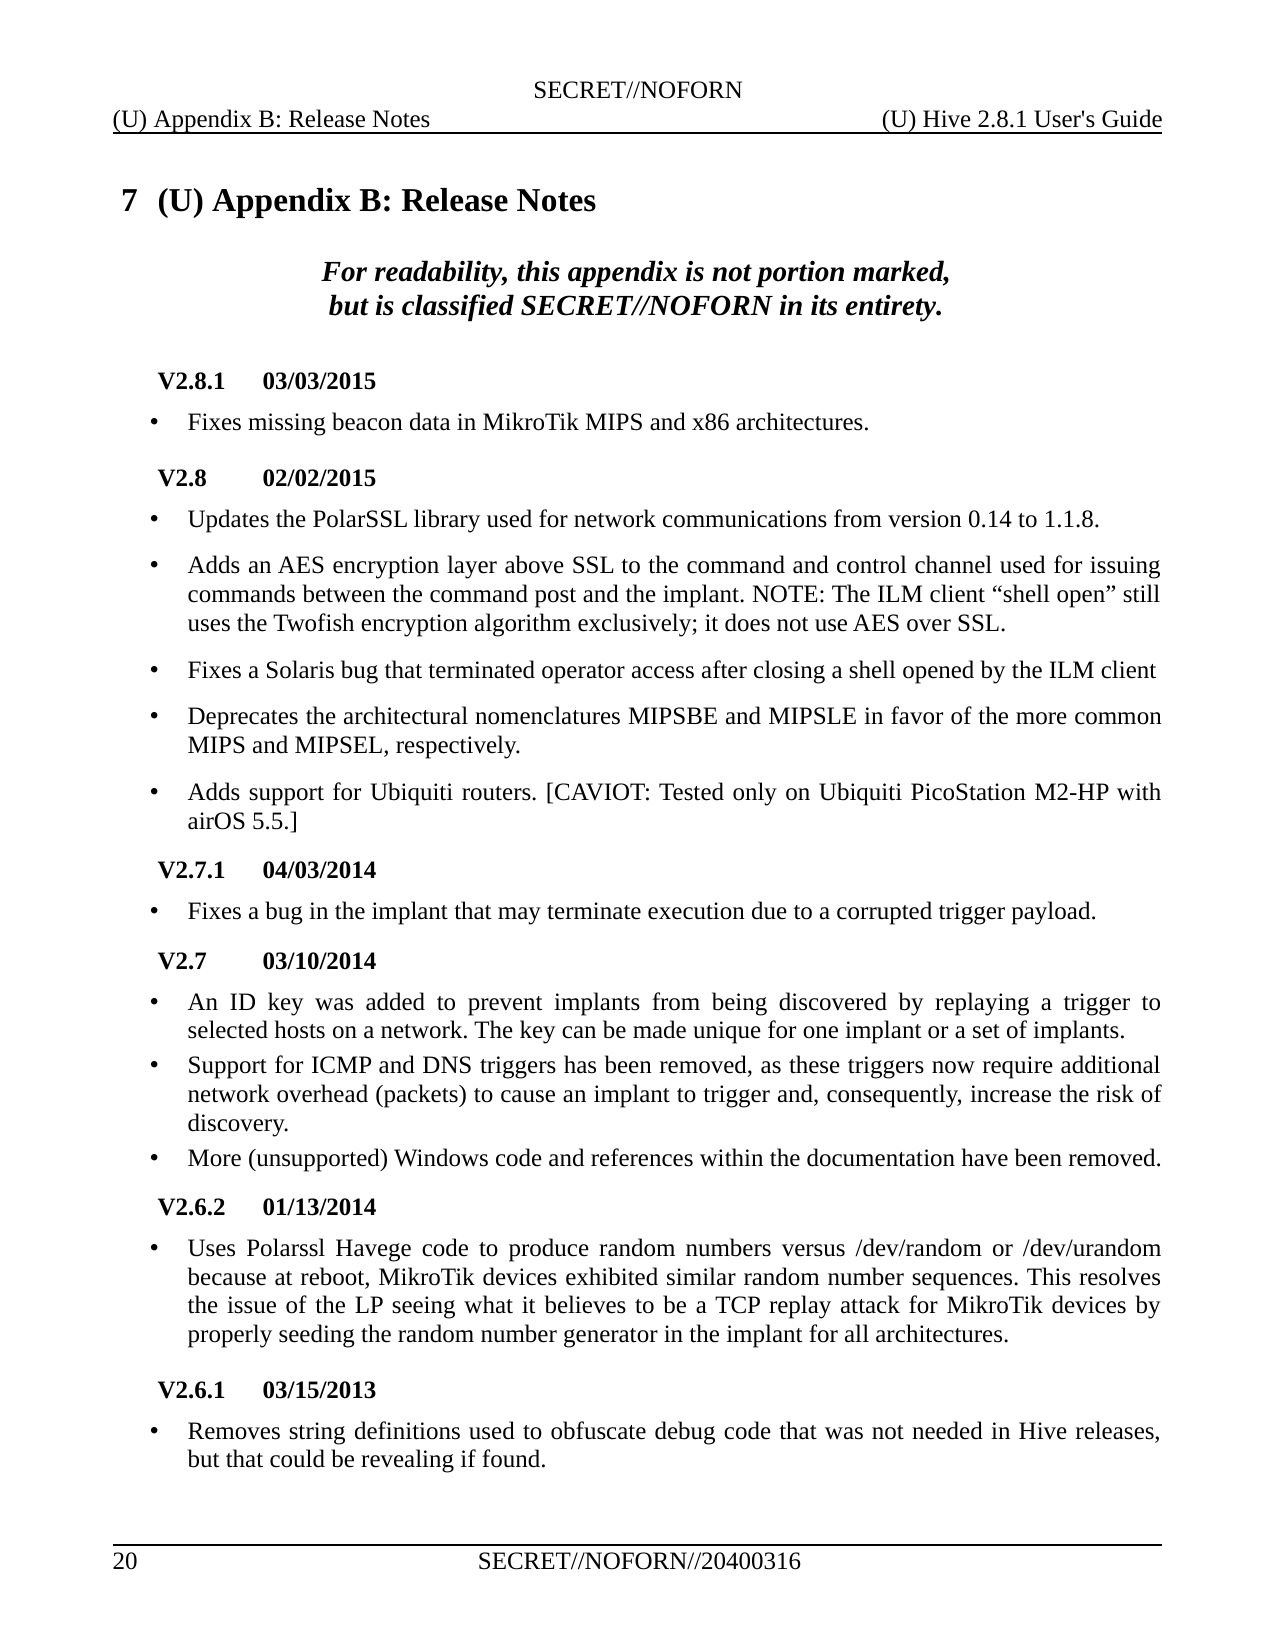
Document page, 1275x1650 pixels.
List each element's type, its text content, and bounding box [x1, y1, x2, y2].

subtitle V2.8.1 03/03/2015 [157, 366, 1162, 395]
list Fixes a bug in the implant that may terminate execution due to a corrupted trigger payload. [150, 896, 1162, 925]
list Removes string definitions used to obfuscate debug code that was not needed in Hive releases, but that could be revealing if found. [150, 1416, 1162, 1473]
subtitle V2.8 02/02/2015 [157, 463, 1162, 492]
list Adds support for Ubiquiti routers. [CAVIOT: Tested only on Ubiquiti PicoStation M2-HP with airOS 5.5.] [150, 777, 1162, 834]
list An ID key was added to prevent implants from being discovered by replaying a trigger to selected hosts on a network. The key can be made unique for one implant or a set of implants. [150, 987, 1162, 1044]
list Fixes missing beacon data in MikroTik MIPS and x86 architectures. [150, 407, 1162, 436]
list More (unsupported) Windows code and references within the documentation have been removed. [150, 1143, 1162, 1171]
list Updates the PolarSSL library used for network communications from version 0.14 to 1.1.8. [150, 504, 1162, 532]
text For readability, this appendix is not portion marked, but is classified SECRET//NOFORN in its entirety. [112, 254, 1162, 321]
subtitle V2.7.1 04/03/2014 [157, 856, 1162, 884]
subtitle (U) Appendix B: Release Notes [112, 180, 1162, 218]
list Deprecates the architectural nomenclatures MIPSBE and MIPSLE in favor of the more common MIPS and MIPSEL, respectively. [150, 701, 1162, 759]
list Adds an AES encryption layer above SSL to the command and control channel used for issuing commands between the command post and the implant. NOTE: The ILM client “shell open” still uses the Twofish encryption algorithm exclusively; it does not use AES over SSL. [150, 550, 1162, 637]
list Support for ICMP and DNS triggers has been removed, as these triggers now require additional network overhead (packets) to cause an implant to trigger and, consequently, increase the risk of discovery. [150, 1050, 1162, 1137]
list Fixes a Solaris bug that terminated operator access after closing a shell opened by the ILM client [150, 655, 1162, 683]
list Uses Polarssl Havege code to produce random numbers versus /dev/random or /dev/urandom because at reboot, MikroTik devices exhibited similar random number sequences. This resolves the issue of the LP seeing what it believes to be a TCP replay attack for MikroTik devices by properly seeding the random number generator in the implant for all architectures. [150, 1233, 1162, 1348]
subtitle V2.6.1 03/15/2013 [157, 1375, 1162, 1404]
subtitle V2.6.2 01/13/2014 [157, 1192, 1162, 1221]
subtitle V2.7 03/10/2014 [157, 946, 1162, 975]
